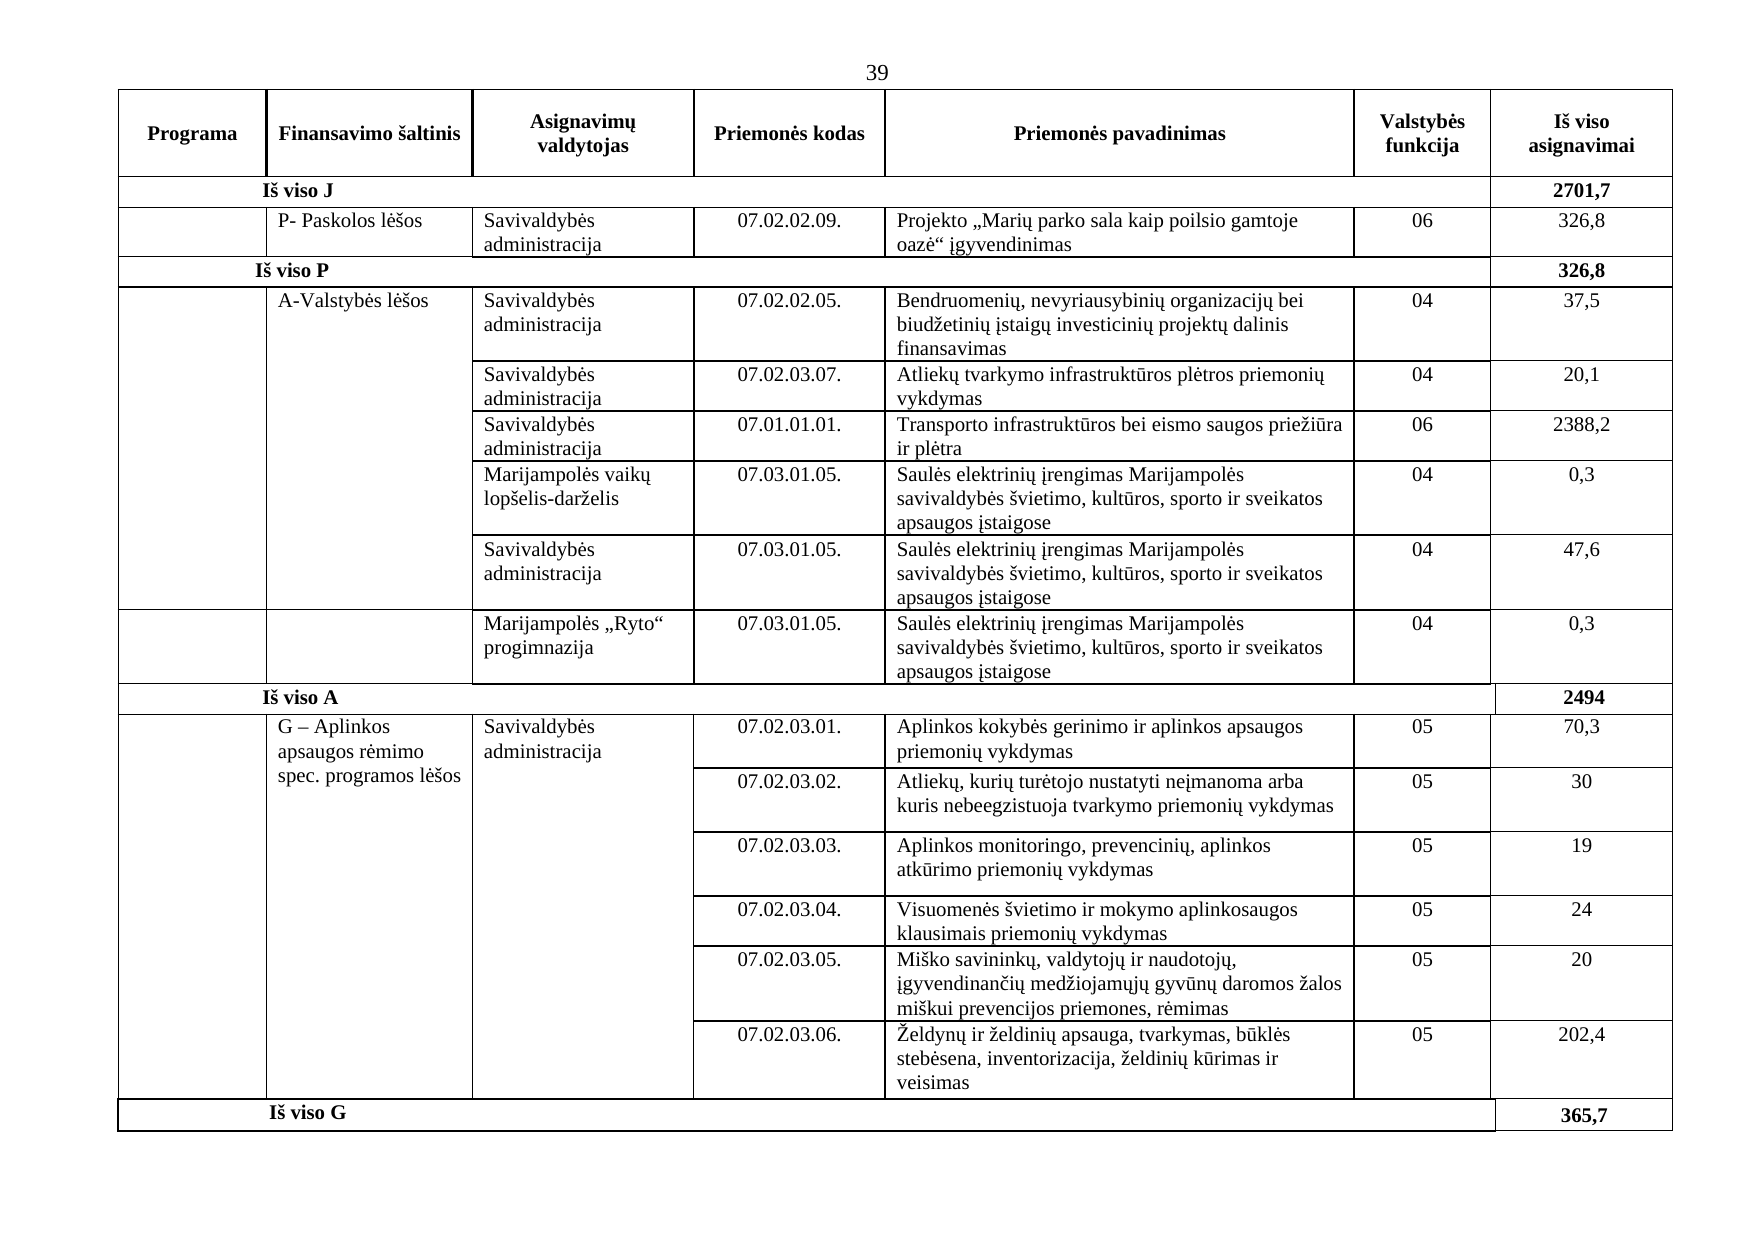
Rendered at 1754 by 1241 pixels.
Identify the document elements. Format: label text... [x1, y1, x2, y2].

table_cell A-Valstybės lėšos [267, 288, 472, 609]
table_cell 07.02.03.02. [694, 769, 884, 831]
table_cell P- Paskolos lėšos [267, 208, 472, 256]
table_cell [267, 610, 472, 683]
table_cell 07.02.03.04. [694, 897, 884, 945]
table_cell 2388,2 [1491, 411, 1672, 460]
table_cell Saulės elektrinių įrengimas Marijampolės savivaldybės švietimo, kultūros, sporto ir sveikatos apsaugos įstaigose [886, 611, 1353, 683]
table_cell Iš viso A [119, 684, 1495, 713]
table_cell 04 [1355, 462, 1490, 534]
table_cell [119, 715, 266, 1098]
table_cell Savivaldybės administracija [473, 208, 693, 256]
table_header Valstybės funkcija [1355, 90, 1490, 176]
table_cell 07.03.01.05. [695, 462, 884, 534]
table_cell Transporto infrastruktūros bei eismo saugos priežiūra ir plėtra [886, 412, 1353, 460]
table_cell 06 [1355, 412, 1490, 460]
table_cell 0,3 [1491, 610, 1672, 683]
table_header Asignavimų valdytojas [474, 90, 693, 176]
table_cell Savivaldybės administracija [473, 362, 693, 410]
table_cell 05 [1355, 1022, 1490, 1098]
table_header Finansavimo šaltinis [268, 90, 471, 176]
table_cell 07.02.02.05. [695, 288, 884, 360]
table_header Priemonės kodas [695, 90, 884, 176]
table_cell 05 [1355, 897, 1490, 945]
table_cell 04 [1355, 362, 1490, 410]
table_cell Aplinkos kokybės gerinimo ir aplinkos apsaugos priemonių vykdymas [886, 715, 1353, 767]
table_cell Savivaldybės administracija [473, 536, 693, 609]
table_cell 07.02.03.03. [694, 833, 884, 895]
table_cell 30 [1491, 768, 1672, 831]
table_cell 20,1 [1491, 361, 1672, 410]
table_cell 05 [1355, 947, 1490, 1019]
table_cell 07.02.03.05. [694, 947, 884, 1019]
table_cell Iš viso P [119, 257, 1490, 286]
table_cell Projekto „Marių parko sala kaip poilsio gamtoje oazė“ įgyvendinimas [886, 208, 1353, 256]
table_cell 06 [1355, 208, 1490, 256]
table_cell Saulės elektrinių įrengimas Marijampolės savivaldybės švietimo, kultūros, sporto ir sveikatos apsaugos įstaigose [886, 462, 1353, 534]
table_cell 07.02.03.06. [694, 1022, 884, 1098]
table_cell 04 [1355, 611, 1490, 683]
table_cell 2701,7 [1491, 177, 1672, 207]
table_cell Savivaldybės administracija [473, 412, 693, 460]
table_cell 07.02.02.09. [695, 208, 884, 256]
table_cell 24 [1491, 896, 1672, 945]
table_cell 07.03.01.05. [695, 611, 884, 683]
table_cell Bendruomenių, nevyriausybinių organizacijų bei biudžetinių įstaigų investicinių projektų dalinis finansavimas [886, 288, 1353, 360]
table_cell 37,5 [1491, 288, 1672, 360]
table_cell 326,8 [1491, 257, 1672, 286]
table_cell 202,4 [1491, 1021, 1672, 1098]
table_header Programa [119, 90, 265, 176]
table_cell Savivaldybės administracija [473, 288, 693, 360]
table_header Priemonės pavadinimas [886, 90, 1353, 176]
table_cell 07.03.01.05. [695, 536, 884, 609]
table_cell Iš viso J [119, 177, 1490, 207]
table_cell [119, 288, 266, 609]
table_cell 07.01.01.01. [695, 412, 884, 460]
table_cell 04 [1355, 536, 1490, 609]
table_cell 04 [1355, 288, 1490, 360]
table_cell 05 [1355, 715, 1490, 767]
table_cell 0,3 [1491, 461, 1672, 534]
table_cell 326,8 [1491, 208, 1672, 256]
table_cell 2494 [1496, 684, 1672, 713]
table_cell 07.02.03.01. [694, 715, 884, 767]
table_cell 47,6 [1491, 535, 1672, 609]
table_cell 05 [1355, 769, 1490, 831]
table_cell Visuomenės švietimo ir mokymo aplinkosaugos klausimais priemonių vykdymas [886, 897, 1353, 945]
table_cell Marijampolės vaikų lopšelis-darželis [473, 462, 693, 534]
table_header Iš viso asignavimai [1491, 90, 1672, 176]
table_cell Marijampolės „Ryto“ progimnazija [473, 611, 693, 683]
table_cell Atliekų tvarkymo infrastruktūros plėtros priemonių vykdymas [886, 362, 1353, 410]
table_cell Savivaldybės administracija [473, 715, 693, 1098]
table_cell 70,3 [1491, 715, 1672, 767]
table_cell Želdynų ir želdinių apsauga, tvarkymas, būklės stebėsena, inventorizacija, želdinių kūrimas ir veisimas [886, 1022, 1353, 1098]
table_cell G – Aplinkos apsaugos rėmimo spec. programos lėšos [267, 715, 472, 1098]
table_cell 365,7 [1496, 1099, 1672, 1129]
table_cell 20 [1491, 946, 1672, 1019]
table_cell Iš viso G [119, 1100, 1495, 1129]
table_cell Atliekų, kurių turėtojo nustatyti neįmanoma arba kuris nebeegzistuoja tvarkymo priemonių vykdymas [886, 769, 1353, 831]
table_cell Saulės elektrinių įrengimas Marijampolės savivaldybės švietimo, kultūros, sporto ir sveikatos apsaugos įstaigose [886, 536, 1353, 609]
table_cell [119, 610, 266, 683]
table_cell 07.02.03.07. [695, 362, 884, 410]
table_cell 19 [1491, 832, 1672, 895]
table_cell [119, 208, 266, 256]
table_cell 05 [1355, 833, 1490, 895]
table_cell Aplinkos monitoringo, prevencinių, aplinkos atkūrimo priemonių vykdymas [886, 833, 1353, 895]
table_cell Miško savininkų, valdytojų ir naudotojų, įgyvendinančių medžiojamųjų gyvūnų daromos žalos miškui prevencijos priemones, rėmimas [886, 947, 1353, 1019]
